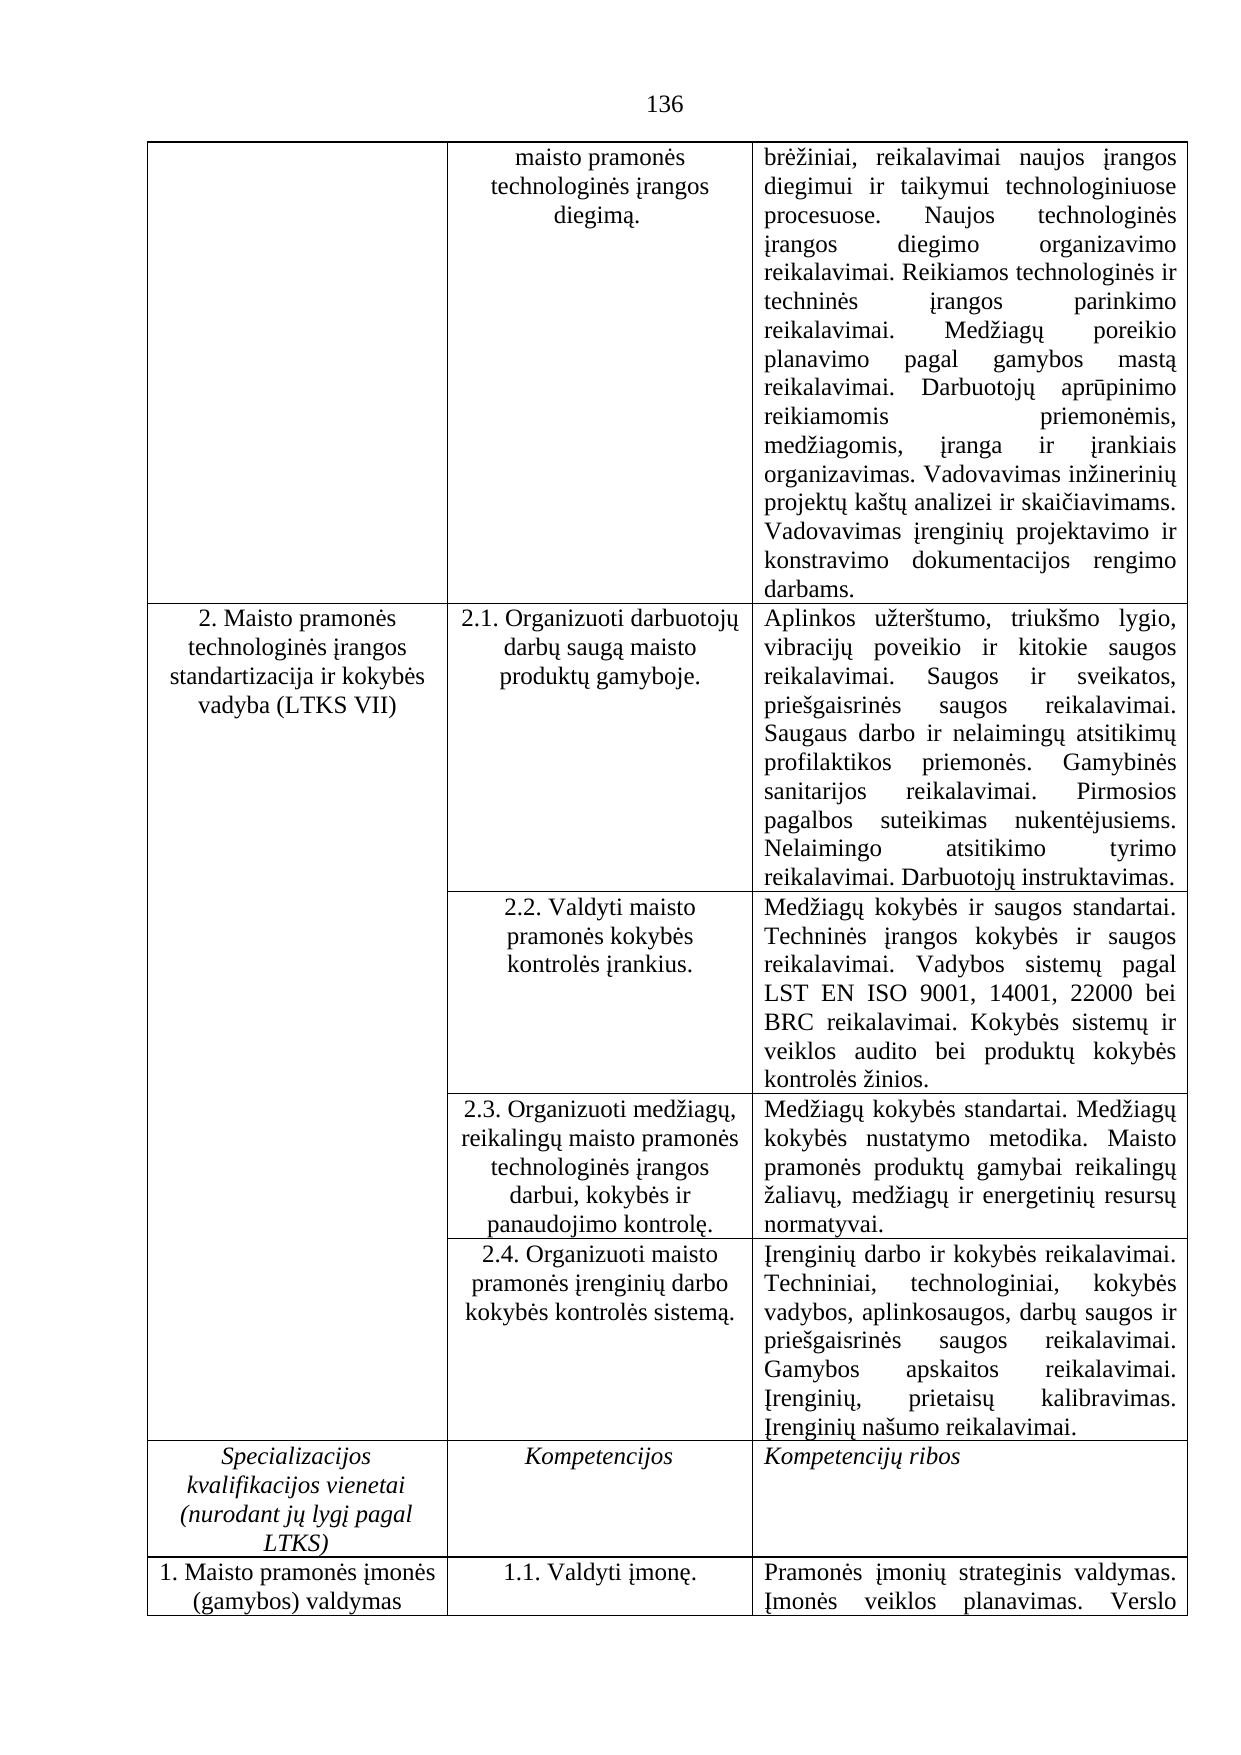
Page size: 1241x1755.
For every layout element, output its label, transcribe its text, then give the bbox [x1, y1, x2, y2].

table_cell Specializacijos kvalifikacijos vienetai (nurodant jų lygį pagal LTKS) [148, 1441, 447, 1556]
table_cell 1. Maisto pramonės įmonės (gamybos) valdymas [148, 1558, 447, 1615]
table_cell [148, 143, 447, 602]
table_cell Kompetencijų ribos [753, 1441, 1187, 1556]
table_cell 2.1. Organizuoti darbuotojų darbų saugą maisto produktų gamyboje. [448, 604, 752, 891]
table_cell Įrenginių darbo ir kokybės reikalavimai. Techniniai, technologiniai, kokybės vadybos, aplinkosaugos, darbų saugos ir priešgaisrinės saugos reikalavimai. Gamybos apskaitos reikalavimai. Įrenginių, prietaisų kalibravimas. Įrenginių našumo reikalavimai. [753, 1239, 1187, 1440]
table_cell 2. Maisto pramonės technologinės įrangos standartizacija ir kokybės vadyba (LTKS VII) [148, 604, 447, 1440]
table_cell 2.4. Organizuoti maisto pramonės įrenginių darbo kokybės kontrolės sistemą. [448, 1239, 752, 1440]
table_cell Pramonės įmonių strateginis valdymas. Įmonės veiklos planavimas. Verslo [753, 1558, 1187, 1615]
table_cell 2.3. Organizuoti medžiagų, reikalingų maisto pramonės technologinės įrangos darbui, kokybės ir panaudojimo kontrolę. [448, 1094, 752, 1238]
table_cell Medžiagų kokybės ir saugos standartai. Techninės įrangos kokybės ir saugos reikalavimai. Vadybos sistemų pagal LST EN ISO 9001, 14001, 22000 bei BRC reikalavimai. Kokybės sistemų ir veiklos audito bei produktų kokybės kontrolės žinios. [753, 892, 1187, 1093]
table_cell Medžiagų kokybės standartai. Medžiagų kokybės nustatymo metodika. Maisto pramonės produktų gamybai reikalingų žaliavų, medžiagų ir energetinių resursų normatyvai. [753, 1094, 1187, 1238]
table_cell brėžiniai, reikalavimai naujos įrangos diegimui ir taikymui technologiniuose procesuose. Naujos technologinės įrangos diegimo organizavimo reikalavimai. Reikiamos technologinės ir techninės įrangos parinkimo reikalavimai. Medžiagų poreikio planavimo pagal gamybos mastą reikalavimai. Darbuotojų aprūpinimo reikiamomis priemonėmis, medžiagomis, įranga ir įrankiais organizavimas. Vadovavimas inžinerinių projektų kaštų analizei ir skaičiavimams. Vadovavimas įrenginių projektavimo ir konstravimo dokumentacijos rengimo darbams. [753, 143, 1187, 602]
table_cell Aplinkos užterštumo, triukšmo lygio, vibracijų poveikio ir kitokie saugos reikalavimai. Saugos ir sveikatos, priešgaisrinės saugos reikalavimai. Saugaus darbo ir nelaimingų atsitikimų profilaktikos priemonės. Gamybinės sanitarijos reikalavimai. Pirmosios pagalbos suteikimas nukentėjusiems. Nelaimingo atsitikimo tyrimo reikalavimai. Darbuotojų instruktavimas. [753, 604, 1187, 891]
table_cell Kompetencijos [448, 1441, 752, 1556]
table_cell 2.2. Valdyti maisto pramonės kokybės kontrolės įrankius. [448, 892, 752, 1093]
table_cell 1.1. Valdyti įmonę. [448, 1558, 752, 1615]
table_cell maisto pramonės technologinės įrangos diegimą. [448, 143, 752, 602]
